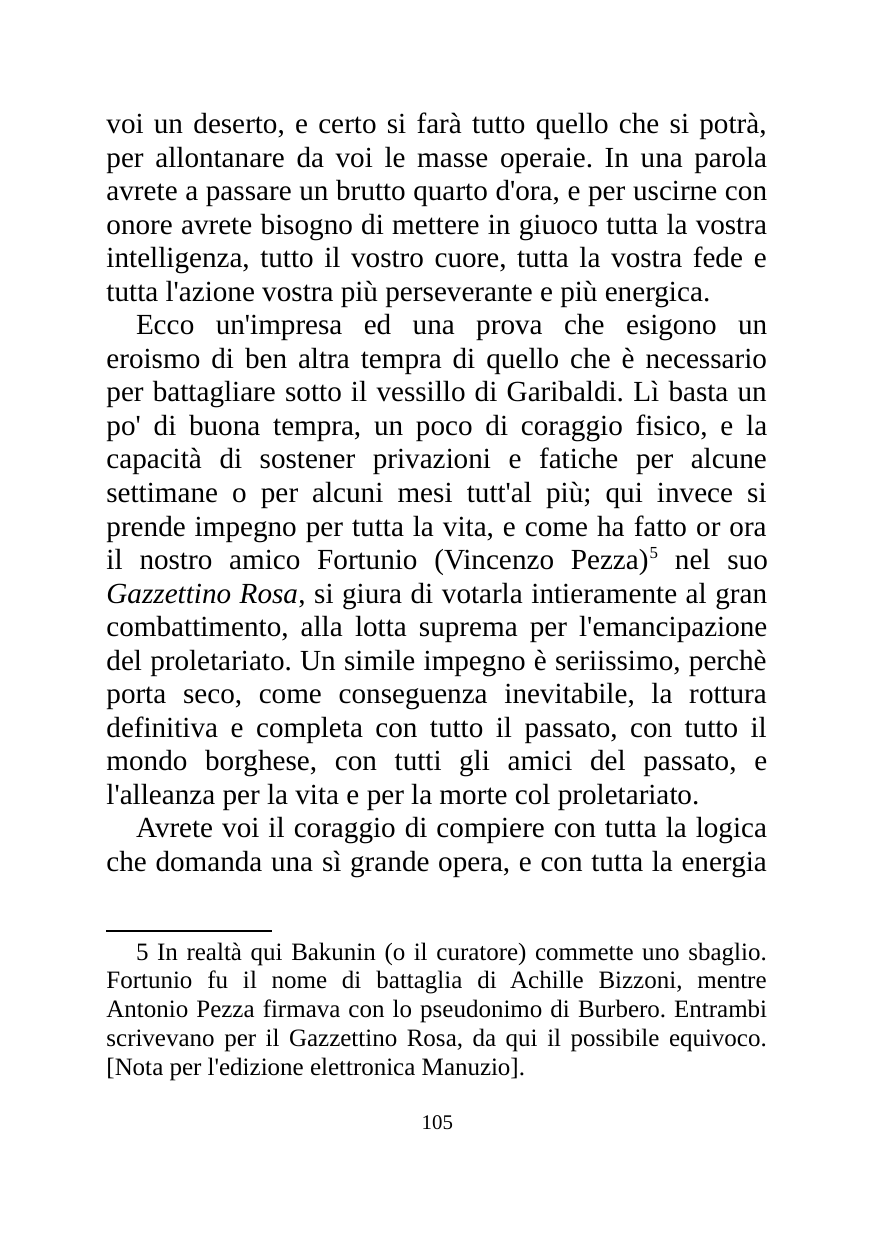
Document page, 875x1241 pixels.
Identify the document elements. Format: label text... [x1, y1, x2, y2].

text Ecco un'impresa ed una prova che esigono un eroismo di ben altra tempra di quello che è necessario per battagliare sotto il vessillo di Garibaldi. Lì basta un po' di buona tempra, un poco di coraggio fisico, e la capacità di sostener privazioni e fatiche per alcune settimane o per alcuni mesi tutt'al più; qui invece si prende impegno per tutta la vita, e come ha fatto or ora il nostro amico Fortunio (Vincenzo Pezza) nel suo Gazzettino Rosa, si giura di votarla intieramente al gran combattimento, alla lotta suprema per l'emancipazione del proletariato. Un simile impegno è seriissimo, perchè porta seco, come conseguenza inevitabile, la rottura definitiva e completa con tutto il passato, con tutto il mondo borghese, con tutti gli amici del passato, e l'alleanza per la vita e per la morte col proletariato. [106, 307, 768, 811]
text voi un deserto, e certo si farà tutto quello che si potrà, per allontanare da voi le masse operaie. In una parola avrete a passare un brutto quarto d'ora, e per uscirne con onore avrete bisogno di mettere in giuoco tutta la vostra intelligenza, tutto il vostro cuore, tutta la vostra fede e tutta l'azione vostra più perseverante e più energica. [106, 106, 768, 307]
text Avrete voi il coraggio di compiere con tutta la logica che domanda una sì grande opera, e con tutta la energia [106, 811, 768, 878]
text In realtà qui Bakunin (o il curatore) commette uno sbaglio. Fortunio fu il nome di battaglia di Achille Bizzoni, mentre Antonio Pezza firmava con lo pseudonimo di Burbero. Entrambi scrivevano per il Gazzettino Rosa, da qui il possibile equivoco. [Nota per l'edizione elettronica Manuzio]. [106, 937, 768, 1080]
